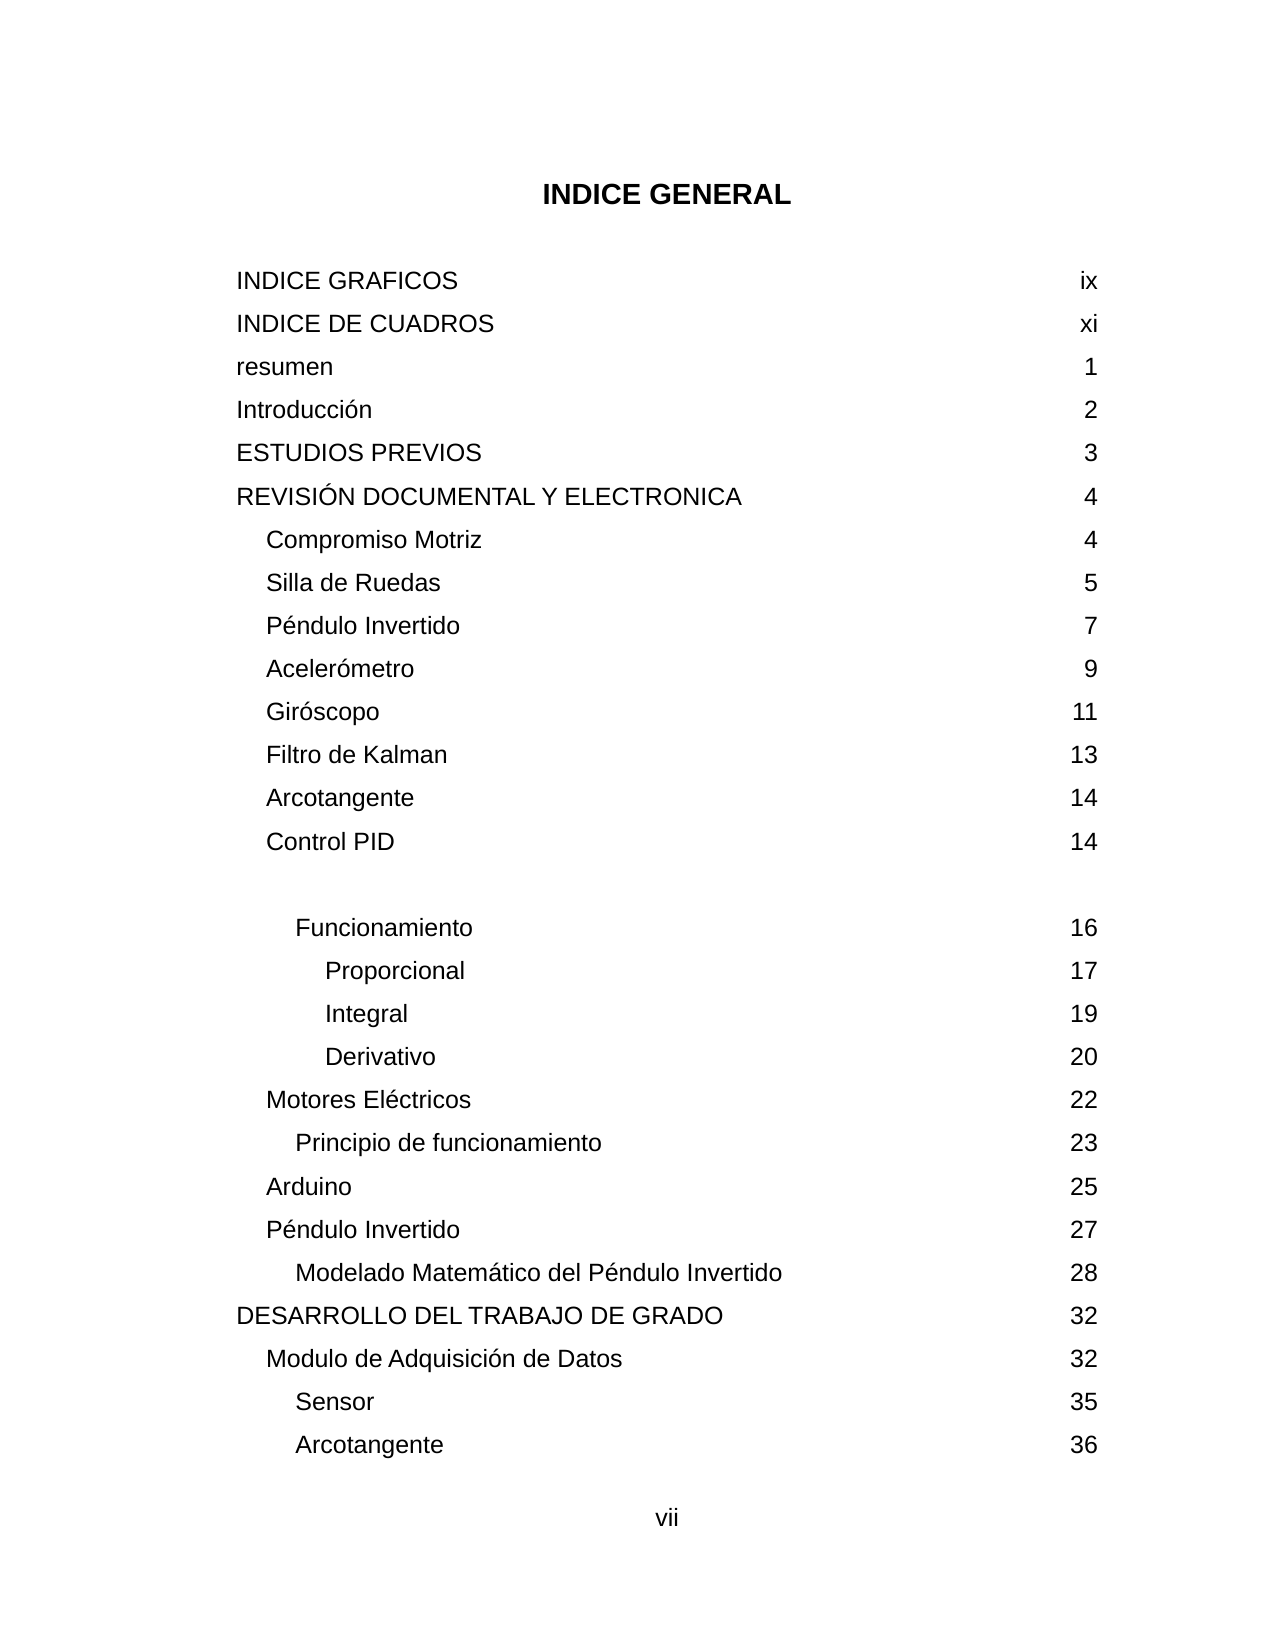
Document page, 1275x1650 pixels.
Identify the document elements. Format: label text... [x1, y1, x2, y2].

text Sensor 35 [295, 1387, 1098, 1416]
text INDICE GRAFICOS ix [236, 266, 1098, 295]
text Modulo de Adquisición de Datos 32 [266, 1344, 1098, 1373]
text Arcotangente 36 [295, 1430, 1098, 1459]
text Péndulo Invertido 7 [266, 611, 1098, 640]
text Principio de funcionamiento 23 [295, 1128, 1098, 1157]
text Arcotangente 14 [266, 783, 1098, 812]
text Derivativo 20 [325, 1042, 1098, 1071]
text Funcionamiento 16 [295, 870, 1098, 942]
text DESARROLLO DEL TRABAJO DE GRADO 32 [236, 1301, 1098, 1330]
text Silla de Ruedas 5 [266, 568, 1098, 597]
text Introducción 2 [236, 395, 1098, 424]
text Acelerómetro 9 [266, 654, 1098, 683]
text INDICE DE CUADROS xi [236, 309, 1098, 338]
text resumen 1 [236, 352, 1098, 381]
text Modelado Matemático del Péndulo Invertido 28 [295, 1258, 1098, 1287]
text Filtro de Kalman 13 [266, 740, 1098, 769]
text Péndulo Invertido 27 [266, 1215, 1098, 1243]
text Integral 19 [325, 999, 1098, 1028]
text Control PID 14 [266, 827, 1098, 855]
text INDICE GENERAL [236, 177, 1098, 211]
text Motores Eléctricos 22 [266, 1085, 1098, 1114]
text Compromiso Motriz 4 [266, 525, 1098, 553]
text Proporcional 17 [325, 956, 1098, 985]
text Arduino 25 [266, 1172, 1098, 1200]
text Giróscopo 11 [266, 697, 1098, 726]
text ESTUDIOS PREVIOS 3 [236, 438, 1098, 467]
text REVISIÓN DOCUMENTAL Y ELECTRONICA 4 [236, 482, 1098, 510]
